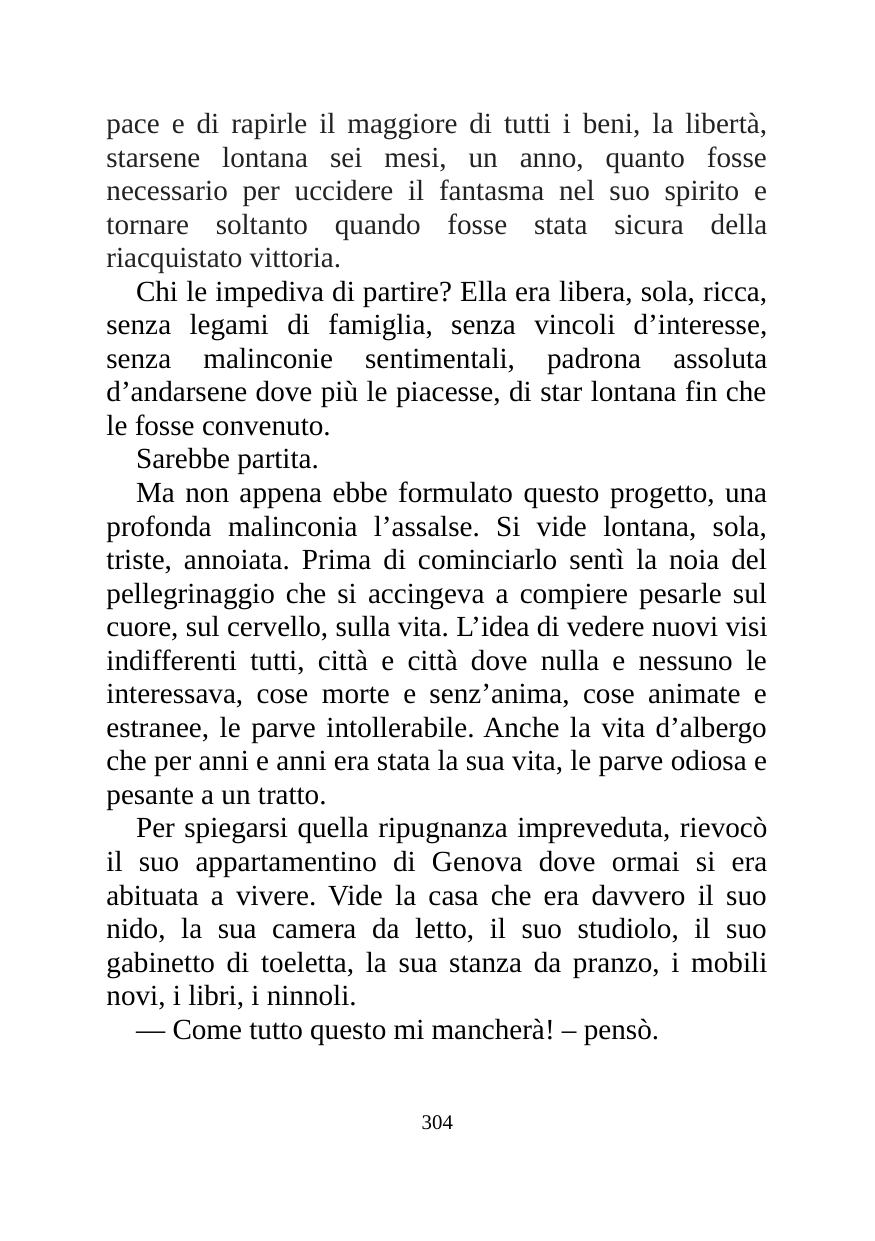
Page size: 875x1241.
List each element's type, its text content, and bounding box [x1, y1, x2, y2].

text Chi le impediva di partire? Ella era libera, sola, ricca, senza legami di famiglia, senza vincoli d’interesse, senza malinconie sentimentali, padrona assoluta d’andarsene dove più le piacesse, di star lontana fin che le fosse convenuto. [106, 274, 768, 442]
text Sarebbe partita. [106, 442, 768, 475]
text Ma non appena ebbe formulato questo progetto, una profonda malinconia l’assalse. Si vide lontana, sola, triste, annoiata. Prima di cominciarlo sentì la noia del pellegrinaggio che si accingeva a compiere pesarle sul cuore, sul cervello, sulla vita. L’idea di vedere nuovi visi indifferenti tutti, città e città dove nulla e nessuno le interessava, cose morte e senz’anima, cose animate e estranee, le parve intollerabile. Anche la vita d’albergo che per anni e anni era stata la sua vita, le parve odiosa e pesante a un tratto. [106, 475, 768, 811]
text pace e di rapirle il maggiore di tutti i beni, la libertà, starsene lontana sei mesi, un anno, quanto fosse necessario per uccidere il fantasma nel suo spirito e tornare soltanto quando fosse stata sicura della riacquistato vittoria. [106, 106, 768, 274]
text — Come tutto questo mi mancherà! – pensò. [106, 1012, 768, 1045]
text Per spiegarsi quella ripugnanza impreveduta, rievocò il suo appartamentino di Genova dove ormai si era abituata a vivere. Vide la casa che era davvero il suo nido, la sua camera da letto, il suo studiolo, il suo gabinetto di toeletta, la sua stanza da pranzo, i mobili novi, i libri, i ninnoli. [106, 811, 768, 1012]
